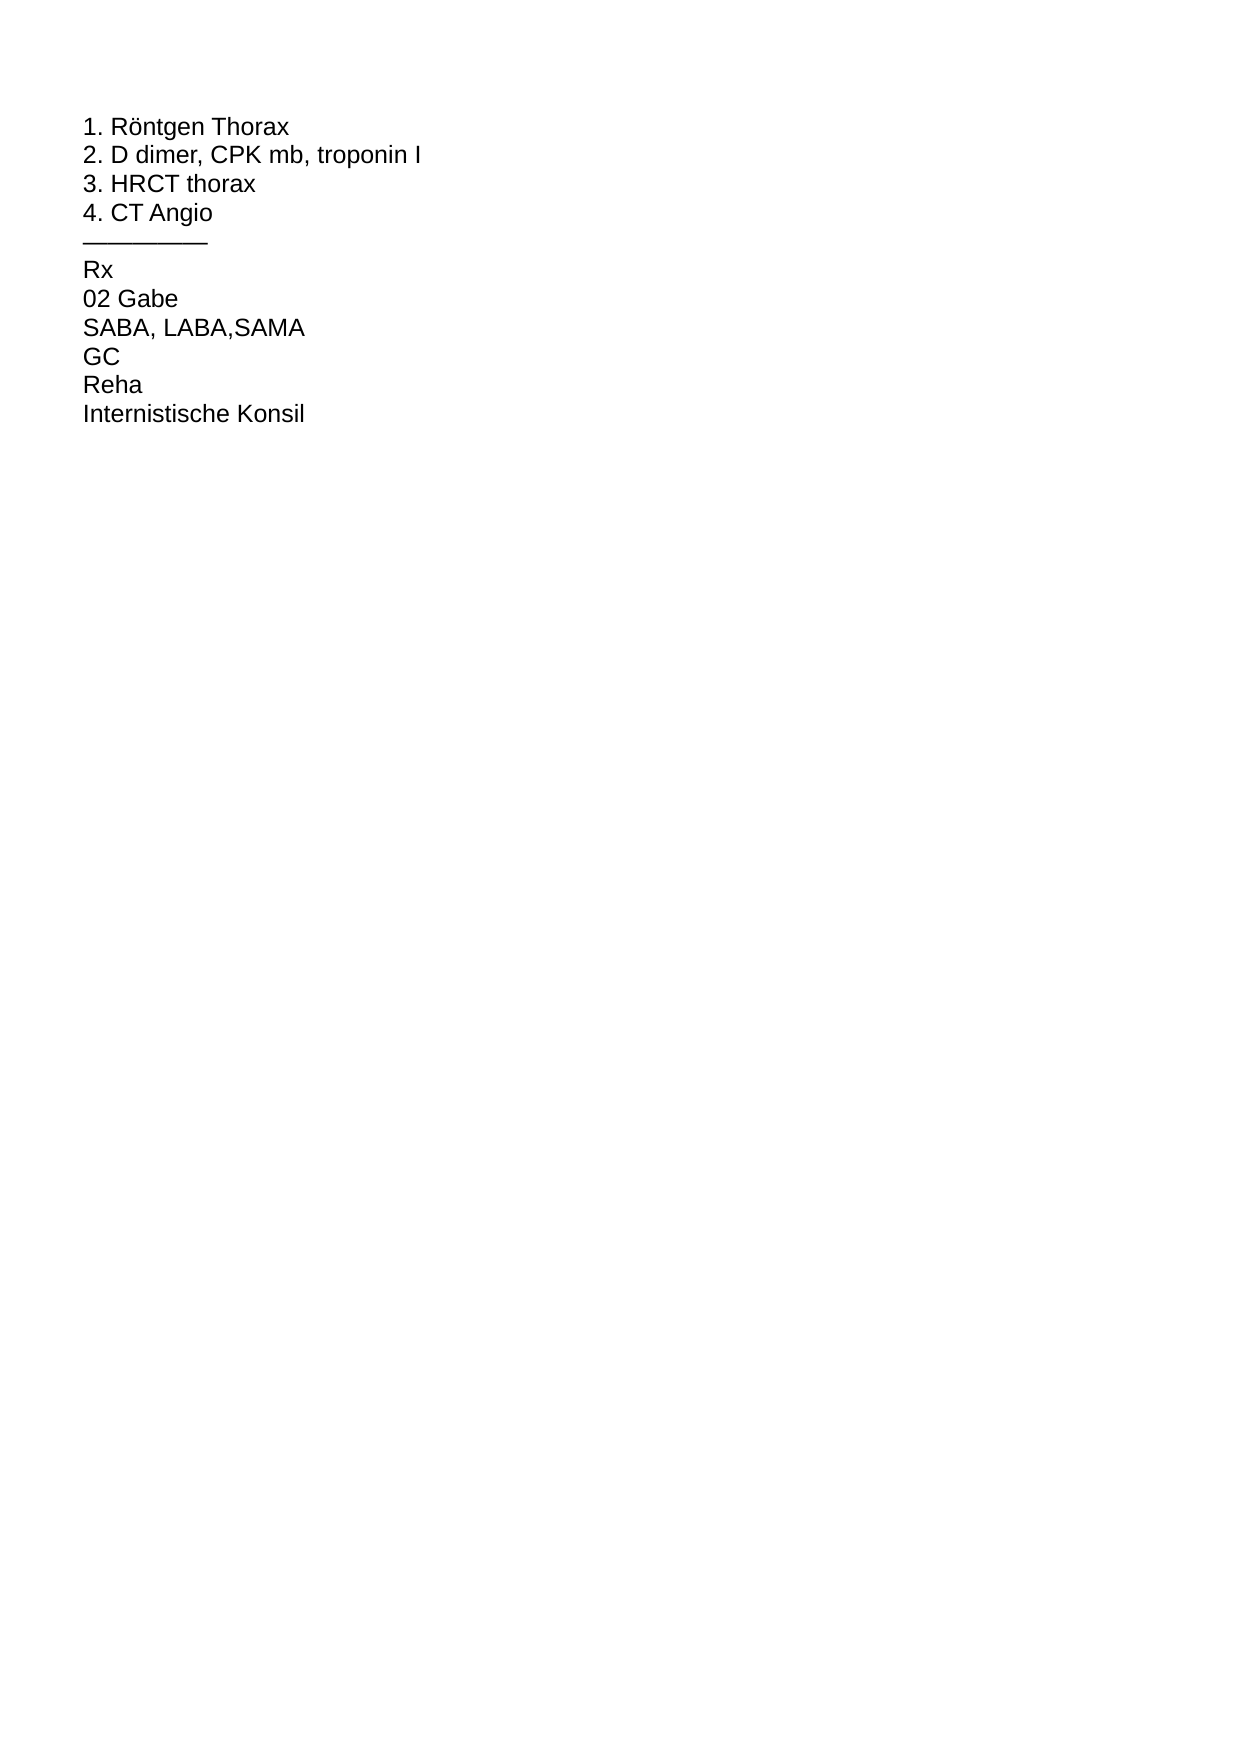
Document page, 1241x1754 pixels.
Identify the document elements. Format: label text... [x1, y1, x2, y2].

text Rx [83, 255, 1157, 284]
text 02 Gabe [83, 284, 1157, 313]
text GC [83, 341, 1157, 370]
text 1. Röntgen Thorax [83, 111, 1157, 140]
text Internistische Konsil [83, 399, 1157, 428]
text 2. D dimer, CPK mb, troponin I [83, 140, 1157, 169]
text 4. CT Angio [83, 198, 1157, 226]
text Reha [83, 370, 1157, 399]
text SABA, LABA,SAMA [83, 313, 1157, 341]
text 3. HRCT thorax [83, 169, 1157, 198]
text ————— [83, 226, 1157, 255]
